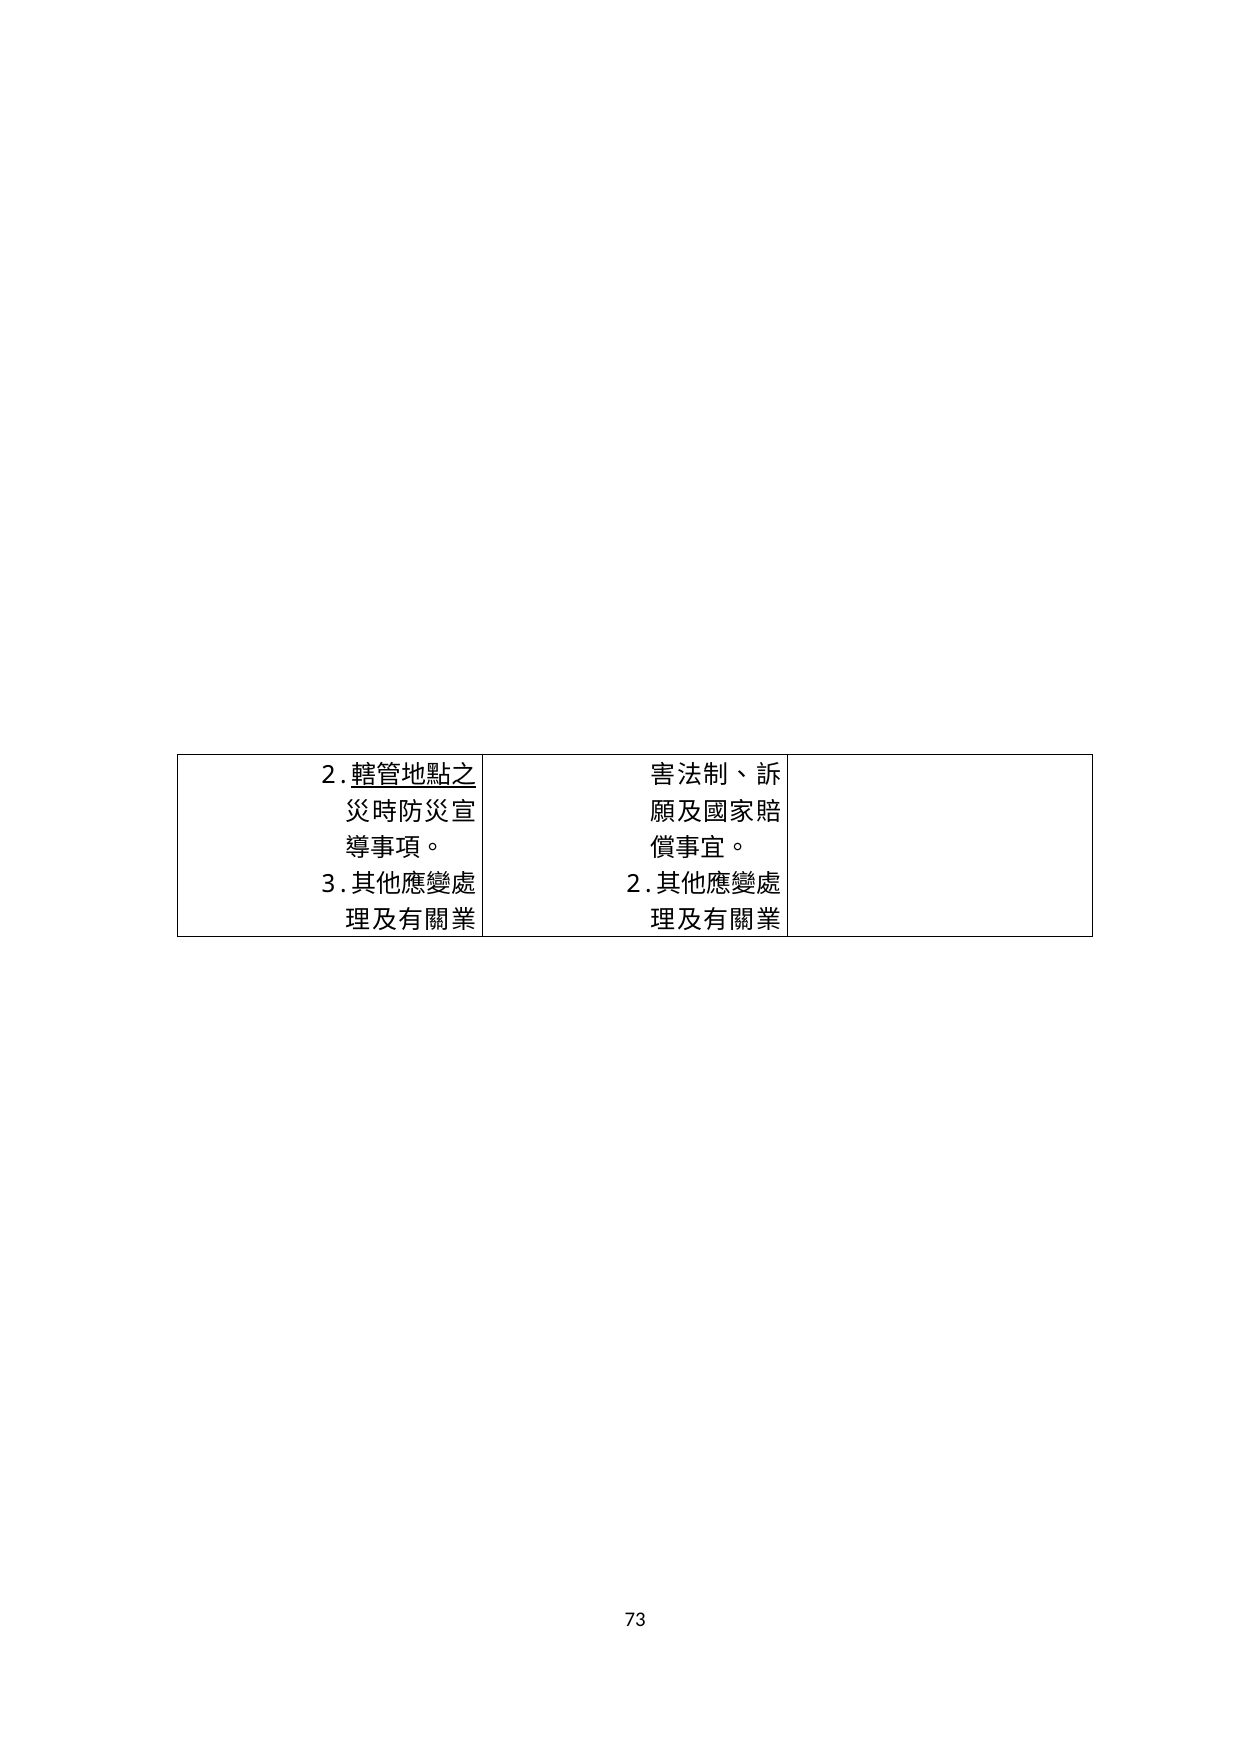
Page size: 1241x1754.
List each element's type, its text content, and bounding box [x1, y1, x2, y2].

table_cell 害法制、訴願及國家賠償事宜。 2.其他應變處理及有關業 [483, 755, 787, 936]
table_cell [788, 755, 1092, 936]
table_cell 2.轄管地點之災時防災宣導事項。 3.其他應變處理及有關業 [178, 755, 482, 936]
